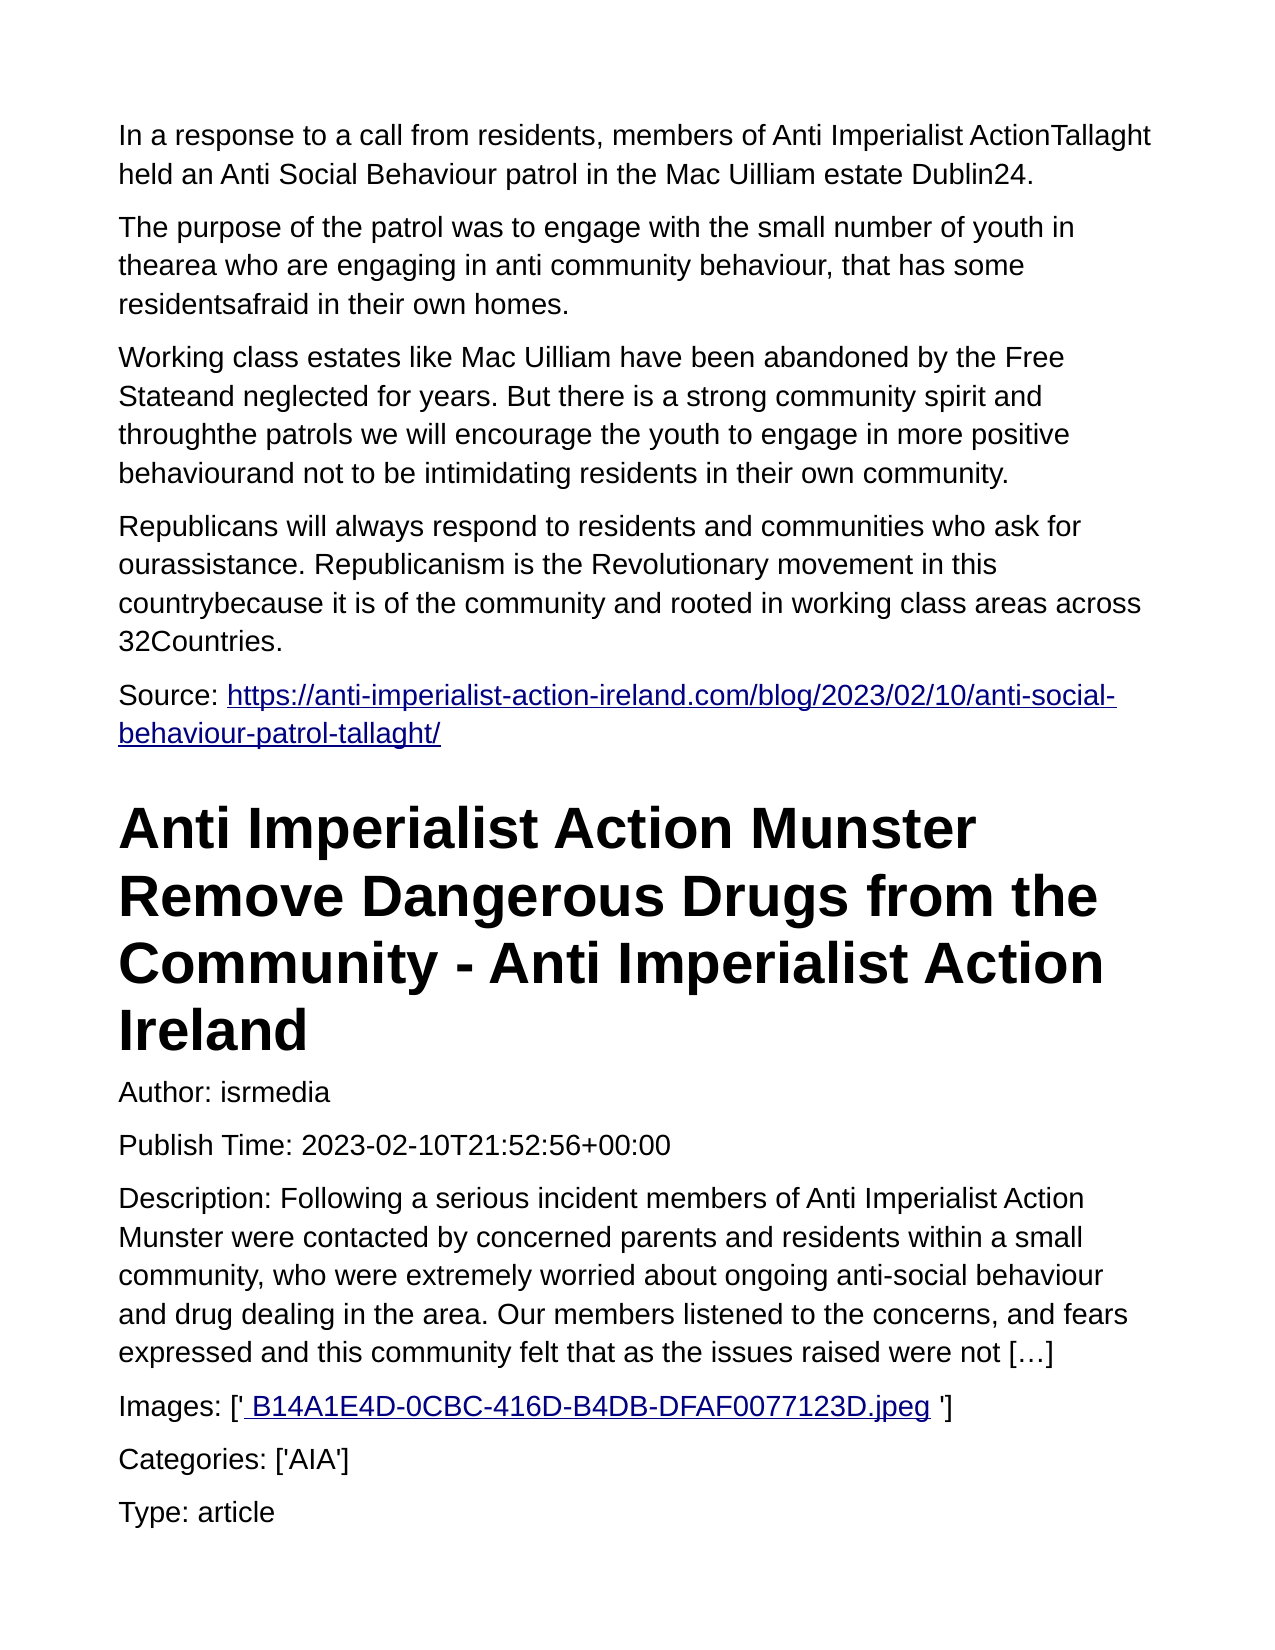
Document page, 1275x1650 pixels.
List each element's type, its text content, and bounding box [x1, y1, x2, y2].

text Publish Time: 2023-02-10T21:52:56+00:00 [118, 1128, 1157, 1162]
text In a response to a call from residents, members of Anti Imperialist ActionTallaght held an Anti Social Behaviour patrol in the Mac Uilliam estate Dublin24. [118, 118, 1157, 190]
text Categories: ['AIA'] [118, 1442, 1157, 1475]
text Author: isrmedia [118, 1075, 1157, 1108]
text Type: article [118, 1495, 1157, 1528]
text Source: https://anti-imperialist-action-ireland.com/blog/2023/02/10/anti-social-behaviour-patrol-tallaght/ [118, 677, 1157, 749]
text The purpose of the patrol was to engage with the small number of youth in thearea who are engaging in anti community behaviour, that has some residentsafraid in their own homes. [118, 210, 1157, 320]
text Republicans will always respond to residents and communities who ask for ourassistance. Republicanism is the Revolutionary movement in this countrybecause it is of the community and rooted in working class areas across 32Countries. [118, 509, 1157, 658]
text Description: Following a serious incident members of Anti Imperialist Action Munster were contacted by concerned parents and residents within a small community, who were extremely worried about ongoing anti-social behaviour and drug dealing in the area. Our members listened to the concerns, and fears expressed and this community felt that as the issues raised were not […] [118, 1181, 1157, 1369]
text Images: [' B14A1E4D-0CBC-416D-B4DB-DFAF0077123D.jpeg '] [118, 1388, 1157, 1422]
subtitle Anti Imperialist Action Munster Remove Dangerous Drugs from the Community - Anti Imperialist Action Ireland [118, 794, 1157, 1062]
text Working class estates like Mac Uilliam have been abandoned by the Free Stateand neglected for years. But there is a strong community spirit and throughthe patrols we will encourage the youth to engage in more positive behaviourand not to be intimidating residents in their own community. [118, 340, 1157, 489]
